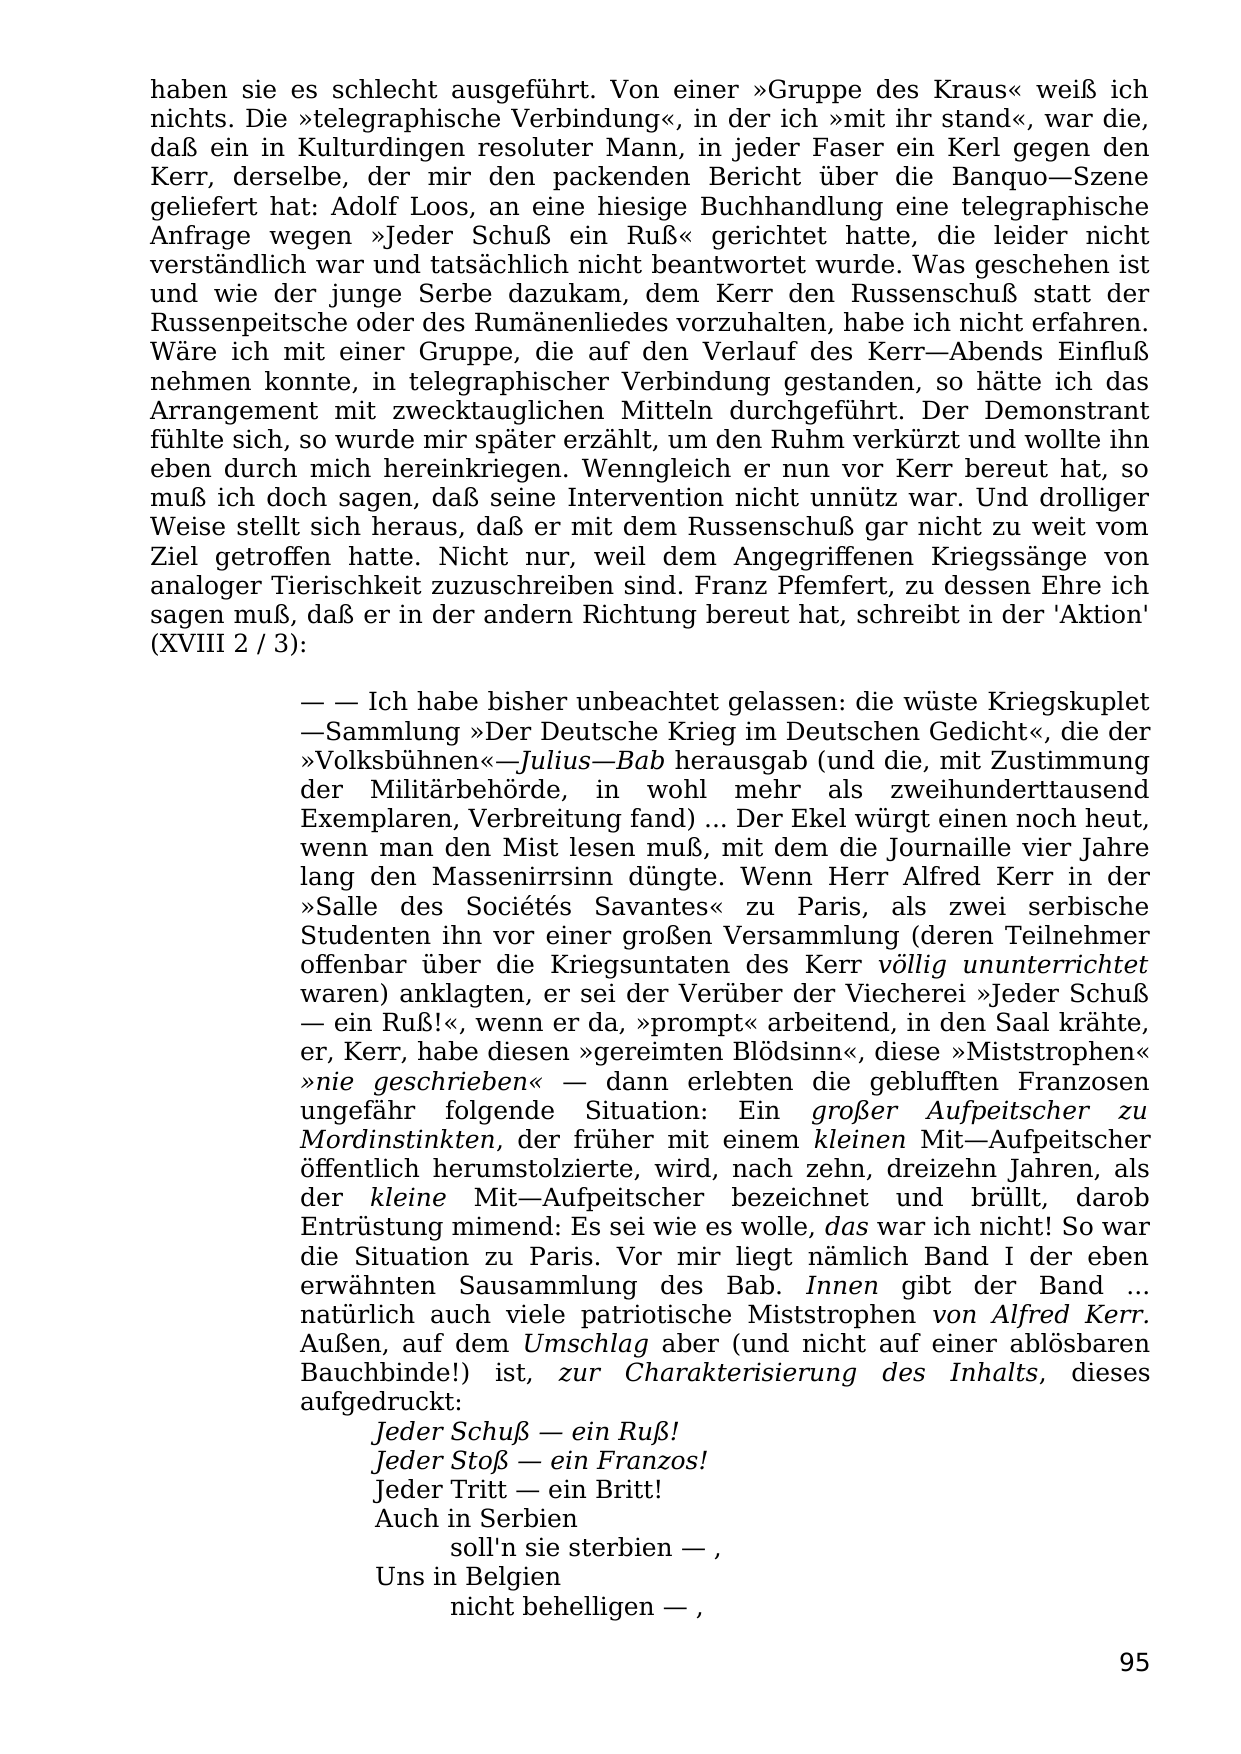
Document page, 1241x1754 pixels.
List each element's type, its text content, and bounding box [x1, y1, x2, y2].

text nicht behelligen — , [375, 1592, 1151, 1621]
text Auch in Serbien [375, 1504, 1151, 1533]
text Uns in Belgien [375, 1562, 1151, 1592]
text soll'n sie sterbien — , [375, 1533, 1151, 1562]
text haben sie es schlecht ausgeführt. Von einer »Gruppe des Kraus« weiß ich nichts. Die »telegraphische Verbindung«, in der ich »mit ihr stand«, war die, daß ein in Kulturdingen resoluter Mann, in jeder Faser ein Kerl gegen den Kerr, derselbe, der mir den packenden Bericht über die Banquo—Szene geliefert hat: Adolf Loos, an eine hiesige Buchhandlung eine telegraphische Anfrage wegen »Jeder Schuß ein Ruß« gerichtet hatte, die leider nicht verständlich war und tatsächlich nicht beantwortet wurde. Was geschehen ist und wie der junge Serbe dazukam, dem Kerr den Russenschuß statt der Russenpeitsche oder des Rumänenliedes vorzuhalten, habe ich nicht erfahren. Wäre ich mit einer Gruppe, die auf den Verlauf des Kerr—Abends Einfluß nehmen konnte, in telegraphischer Verbindung gestanden, so hätte ich das Arrangement mit zwecktauglichen Mitteln durchgeführt. Der Demonstrant fühlte sich, so wurde mir später erzählt, um den Ruhm verkürzt und wollte ihn eben durch mich hereinkriegen. Wenngleich er nun vor Kerr bereut hat, so muß ich doch sagen, daß seine Intervention nicht unnütz war. Und drolliger Weise stellt sich heraus, daß er mit dem Russenschuß gar nicht zu weit vom Ziel getroffen hatte. Nicht nur, weil dem Angegriffenen Kriegssänge von analoger Tierischkeit zuzuschreiben sind. Franz Pfemfert, zu dessen Ehre ich sagen muß, daß er in der andern Richtung bereut hat, schreibt in der 'Aktion' (XVIII 2 / 3): [150, 75, 1151, 658]
text Jeder Stoß — ein Franzos! [375, 1446, 1151, 1475]
text Jeder Tritt — ein Britt! [375, 1475, 1151, 1504]
text Jeder Schuß — ein Ruß! [375, 1417, 1151, 1446]
text — — Ich habe bisher unbeachtet gelassen: die wüste Kriegskuplet—Sammlung »Der Deutsche Krieg im Deutschen Gedicht«, die der »Volksbühnen«—Julius—Bab herausgab (und die, mit Zustimmung der Militärbehörde, in wohl mehr als zweihunderttausend Exemplaren, Verbreitung fand) ... Der Ekel würgt einen noch heut, wenn man den Mist lesen muß, mit dem die Journaille vier Jahre lang den Massenirrsinn düngte. Wenn Herr Alfred Kerr in der »Salle des Sociétés Savantes« zu Paris, als zwei serbische Studenten ihn vor einer großen Versammlung (deren Teilnehmer offenbar über die Kriegsuntaten des Kerr völlig ununterrichtet waren) anklagten, er sei der Verüber der Viecherei »Jeder Schuß — ein Ruß!«, wenn er da, »prompt« arbeitend, in den Saal krähte, er, Kerr, habe diesen »gereimten Blödsinn«, diese »Miststrophen« »nie geschrieben« — dann erlebten die geblufften Franzosen ungefähr folgende Situation: Ein großer Aufpeitscher zu Mordinstinkten, der früher mit einem kleinen Mit—Aufpeitscher öffentlich herumstolzierte, wird, nach zehn, dreizehn Jahren, als der kleine Mit—Aufpeitscher bezeichnet und brüllt, darob Entrüstung mimend: Es sei wie es wolle, das war ich nicht! So war die Situation zu Paris. Vor mir liegt nämlich Band I der eben erwähnten Sausammlung des Bab. Innen gibt der Band ... natürlich auch viele patriotische Miststrophen von Alfred Kerr. Außen, auf dem Umschlag aber (und nicht auf einer ablösbaren Bauchbinde!) ist, zur Charakterisierung des Inhalts, dieses aufgedruckt: [300, 687, 1151, 1417]
